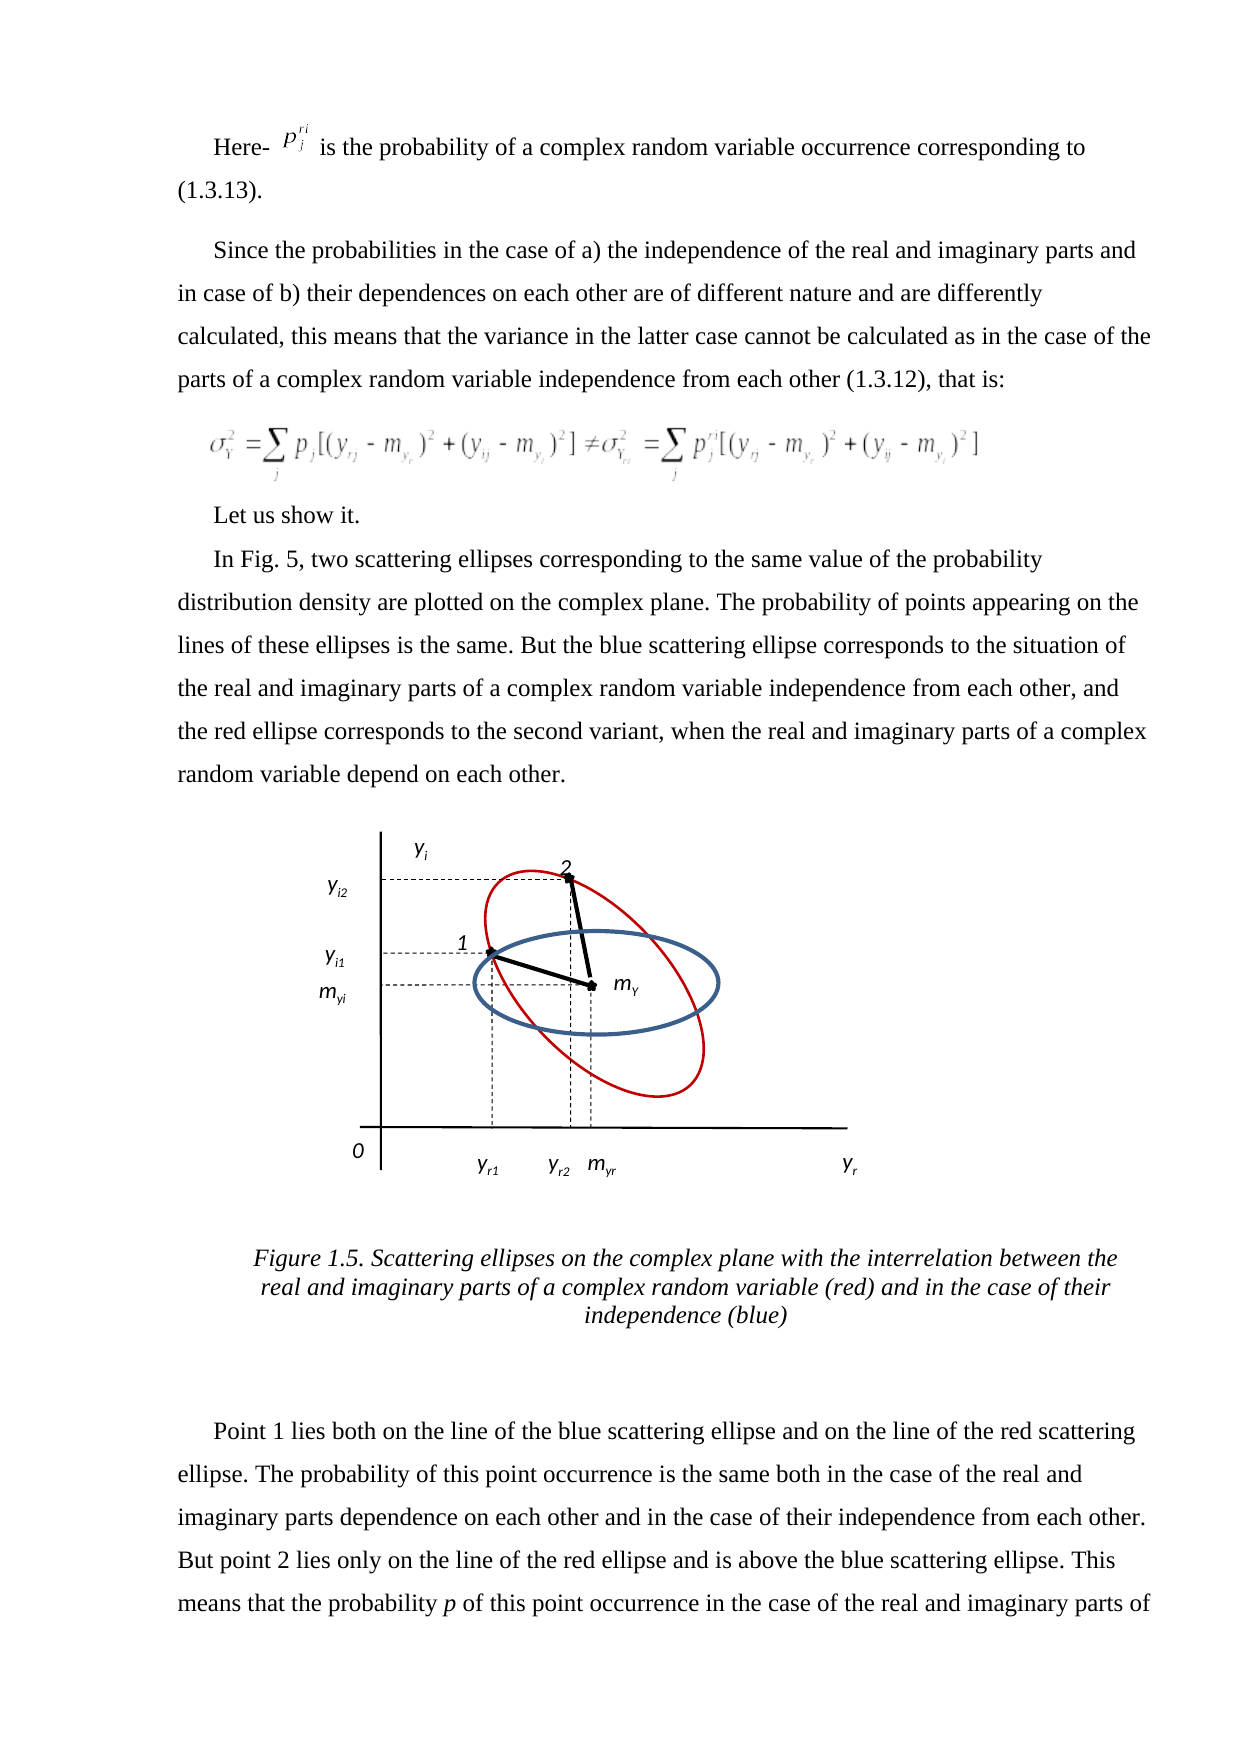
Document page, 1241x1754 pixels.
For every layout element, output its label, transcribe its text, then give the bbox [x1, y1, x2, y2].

text Point 1 lies both on the line of the blue scattering ellipse and on the line of the red scattering ellipse. The probability of this point occurrence is the same both in the case of the real and imaginary parts dependence on each other and in the case of their independence from each other. But point 2 lies only on the line of the red ellipse and is above the blue scattering ellipse. This means that the probability p of this point occurrence in the case of the real and imaginary parts of [177, 1416, 1152, 1617]
text Since the probabilities in the case of a) the independence of the real and imaginary parts and in case of b) their dependences on each other are of different nature and are differently calculated, this means that the variance in the latter case cannot be calculated as in the case of the parts of a complex random variable independence from each other (1.3.12), that is: [177, 235, 1152, 393]
text Here- is the probability of a complex random variable occurrence corresponding to (1.3.13). [177, 118, 1152, 204]
text In Fig. 5, two scattering ellipses corresponding to the same value of the probability distribution density are plotted on the complex plane. The probability of points appearing on the lines of these ellipses is the same. But the blue scattering ellipse corresponds to the situation of the real and imaginary parts of a complex random variable independence from each other, and the red ellipse corresponds to the second variant, when the real and imaginary parts of a complex random variable depend on each other. [177, 544, 1152, 788]
text Let us show it. [177, 501, 1152, 529]
